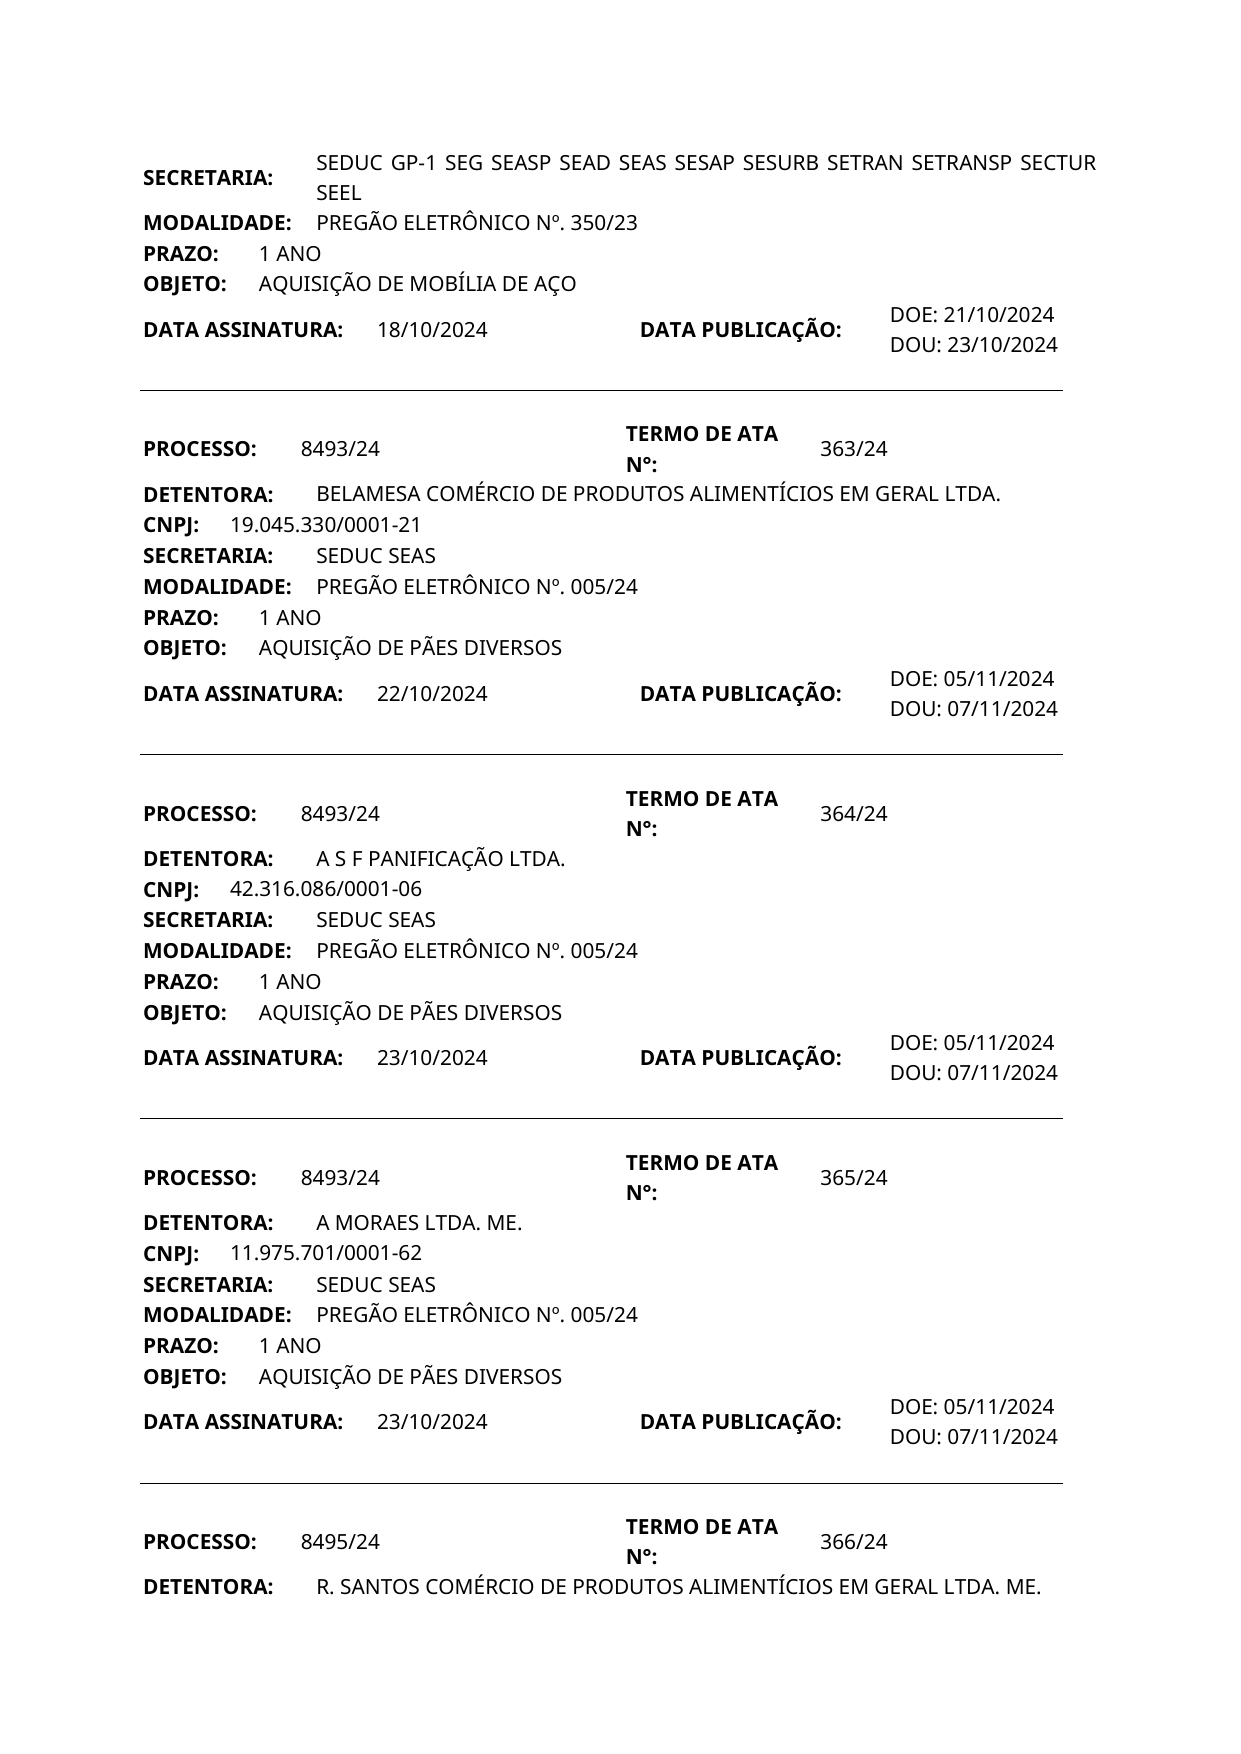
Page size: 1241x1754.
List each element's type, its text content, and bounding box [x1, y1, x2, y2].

table_header PROCESSO: [136, 1512, 293, 1572]
table_cell PREGÃO ELETRÔNICO Nº. 005/24 [309, 572, 1104, 602]
table_header TERMO DE ATA N°: [618, 420, 813, 479]
table_header 8495/24 [293, 1512, 618, 1572]
table_cell DETENTORA: [136, 1208, 309, 1238]
table_cell SECRETARIA: [136, 541, 309, 572]
table_cell PRAZO: [136, 967, 251, 997]
table_cell OBJETO: [136, 269, 251, 300]
table_header TERMO DE ATA N°: [618, 784, 813, 844]
table_header 8493/24 [293, 420, 618, 479]
table_cell DATA ASSINATURA: [136, 1392, 369, 1452]
table_cell AQUISIÇÃO DE PÃES DIVERSOS [251, 633, 1104, 664]
table_cell SEDUC SEAS [309, 1269, 1104, 1300]
table_cell 22/10/2024 [370, 664, 632, 724]
table_cell AQUISIÇÃO DE MOBÍLIA DE AÇO [251, 269, 1104, 300]
table_header TERMO DE ATA N°: [618, 1512, 813, 1572]
table_cell PRAZO: [136, 603, 251, 633]
table_cell 19.045.330/0001-21 [223, 510, 1104, 541]
table_header 363/24 [813, 420, 1104, 479]
table_cell DATA PUBLICAÇÃO: [632, 664, 882, 724]
table_cell DATA PUBLICAÇÃO: [632, 300, 882, 359]
table_cell DETENTORA: [136, 480, 309, 510]
table_cell OBJETO: [136, 997, 251, 1028]
table_cell DOE: 05/11/2024 DOU: 07/11/2024 [882, 1392, 1104, 1452]
table_header 366/24 [813, 1512, 1104, 1572]
table_header 8493/24 [293, 1148, 618, 1208]
table_cell A S F PANIFICAÇÃO LTDA. [309, 844, 1104, 874]
table_cell SECRETARIA: [136, 148, 309, 207]
table_cell SEDUC SEAS [309, 905, 1104, 936]
table_header PROCESSO: [136, 784, 293, 844]
table_cell 18/10/2024 [370, 300, 632, 359]
table_cell BELAMESA COMÉRCIO DE PRODUTOS ALIMENTÍCIOS EM GERAL LTDA. [309, 480, 1104, 510]
table_header PROCESSO: [136, 1148, 293, 1208]
table_cell DETENTORA: [136, 844, 309, 874]
table_cell CNPJ: [136, 874, 222, 905]
table_cell SEDUC SEAS [309, 541, 1104, 572]
table_cell PRAZO: [136, 1331, 251, 1361]
table_cell OBJETO: [136, 1361, 251, 1392]
table_cell DATA ASSINATURA: [136, 664, 369, 724]
table_cell MODALIDADE: [136, 572, 309, 602]
table_cell 1 ANO [251, 238, 1104, 269]
table_cell PRAZO: [136, 238, 251, 269]
table_cell 42.316.086/0001-06 [223, 874, 1104, 905]
table_cell 1 ANO [251, 1331, 1104, 1361]
table_header 364/24 [813, 784, 1104, 844]
table_cell MODALIDADE: [136, 1300, 309, 1331]
table_cell 23/10/2024 [370, 1392, 632, 1452]
table_cell PREGÃO ELETRÔNICO Nº. 005/24 [309, 936, 1104, 967]
table_cell OBJETO: [136, 633, 251, 664]
table_cell SECRETARIA: [136, 905, 309, 936]
table_cell CNPJ: [136, 1239, 222, 1269]
table_header 8493/24 [293, 784, 618, 844]
table_cell AQUISIÇÃO DE PÃES DIVERSOS [251, 997, 1104, 1028]
table_header PROCESSO: [136, 420, 293, 479]
table_header TERMO DE ATA N°: [618, 1148, 813, 1208]
table_cell DOE: 05/11/2024 DOU: 07/11/2024 [882, 664, 1104, 724]
table_cell DATA ASSINATURA: [136, 1028, 369, 1088]
table_cell A MORAES LTDA. ME. [309, 1208, 1104, 1238]
table_cell 1 ANO [251, 603, 1104, 633]
table_cell DETENTORA: [136, 1572, 309, 1603]
table_cell DOE: 21/10/2024 DOU: 23/10/2024 [882, 300, 1104, 359]
table_cell SECRETARIA: [136, 1269, 309, 1300]
table_cell DATA PUBLICAÇÃO: [632, 1392, 882, 1452]
table_cell MODALIDADE: [136, 936, 309, 967]
table_cell R. SANTOS COMÉRCIO DE PRODUTOS ALIMENTÍCIOS EM GERAL LTDA. ME. [309, 1572, 1104, 1603]
table_cell PREGÃO ELETRÔNICO Nº. 350/23 [309, 208, 1104, 238]
table_cell 1 ANO [251, 967, 1104, 997]
table_cell CNPJ: [136, 510, 222, 541]
table_header 365/24 [813, 1148, 1104, 1208]
table_cell DATA PUBLICAÇÃO: [632, 1028, 882, 1088]
table_cell MODALIDADE: [136, 208, 309, 238]
table_cell 11.975.701/0001-62 [223, 1239, 1104, 1269]
table_cell PREGÃO ELETRÔNICO Nº. 005/24 [309, 1300, 1104, 1331]
table_cell AQUISIÇÃO DE PÃES DIVERSOS [251, 1361, 1104, 1392]
table_cell 23/10/2024 [370, 1028, 632, 1088]
table_cell DATA ASSINATURA: [136, 300, 369, 359]
table_cell SEDUC GP-1 SEG SEASP SEAD SEAS SESAP SESURB SETRAN SETRANSP SECTUR SEEL [309, 148, 1104, 207]
table_cell DOE: 05/11/2024 DOU: 07/11/2024 [882, 1028, 1104, 1088]
